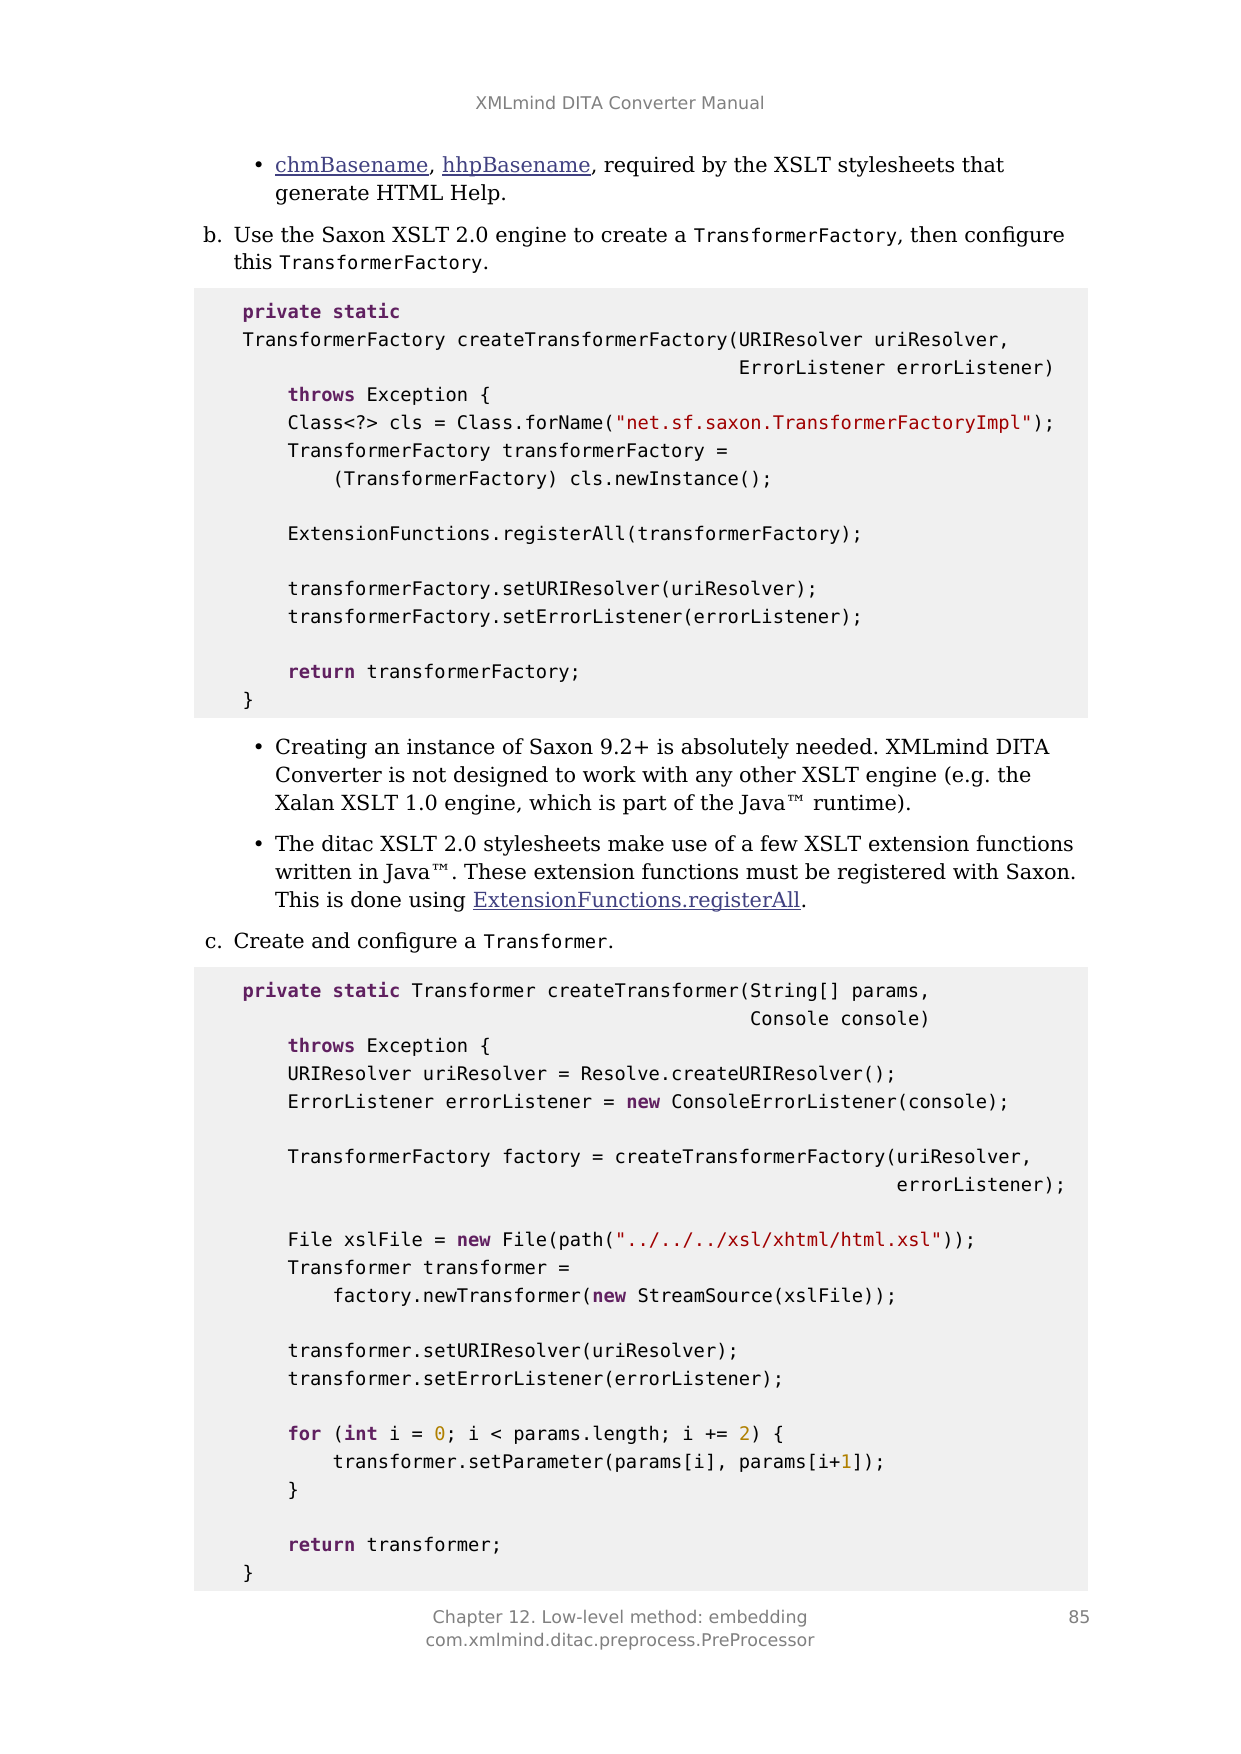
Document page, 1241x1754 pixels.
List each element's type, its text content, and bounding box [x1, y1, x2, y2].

list private static TransformerFactory createTransformerFactory(URIResolver uriResolver, ErrorListener errorListener) throws Exception { Class<?> cls = Class.forName("net.sf.saxon.TransformerFactoryImpl"); TransformerFactory transformerFactory = (TransformerFactory) cls.newInstance(); ExtensionFunctions.registerAll(transformerFactory); transformerFactory.setURIResolver(uriResolver); transformerFactory.setErrorListener(errorListener); return transformerFactory; } [194, 288, 1088, 718]
list Create and configure a Transformer. [192, 926, 1090, 953]
list The ditac XSLT 2.0 stylesheets make use of a few XSLT extension functions written in Java™. These extension functions must be registered with Saxon. This is done using ExtensionFunctions.registerAll. [233, 829, 1090, 912]
list Use the Saxon XSLT 2.0 engine to create a TransformerFactory, then configure this TransformerFactory. [192, 219, 1090, 274]
list chmBasename, hhpBasename, required by the XSLT stylesheets that generate HTML Help. [233, 150, 1090, 205]
list Creating an instance of Saxon 9.2+ is absolutely needed. XMLmind DITA Converter is not designed to work with any other XSLT engine (e.g. the Xalan XSLT 1.0 engine, which is part of the Java™ runtime). [233, 732, 1090, 815]
list private static Transformer createTransformer(String[] params, Console console) throws Exception { URIResolver uriResolver = Resolve.createURIResolver(); ErrorListener errorListener = new ConsoleErrorListener(console); TransformerFactory factory = createTransformerFactory(uriResolver, errorListener); File xslFile = new File(path("../../../xsl/xhtml/html.xsl")); Transformer transformer = factory.newTransformer(new StreamSource(xslFile)); transformer.setURIResolver(uriResolver); transformer.setErrorListener(errorListener); for (int i = 0; i < params.length; i += 2) { transformer.setParameter(params[i], params[i+1]); } return transformer; } [194, 967, 1088, 1591]
